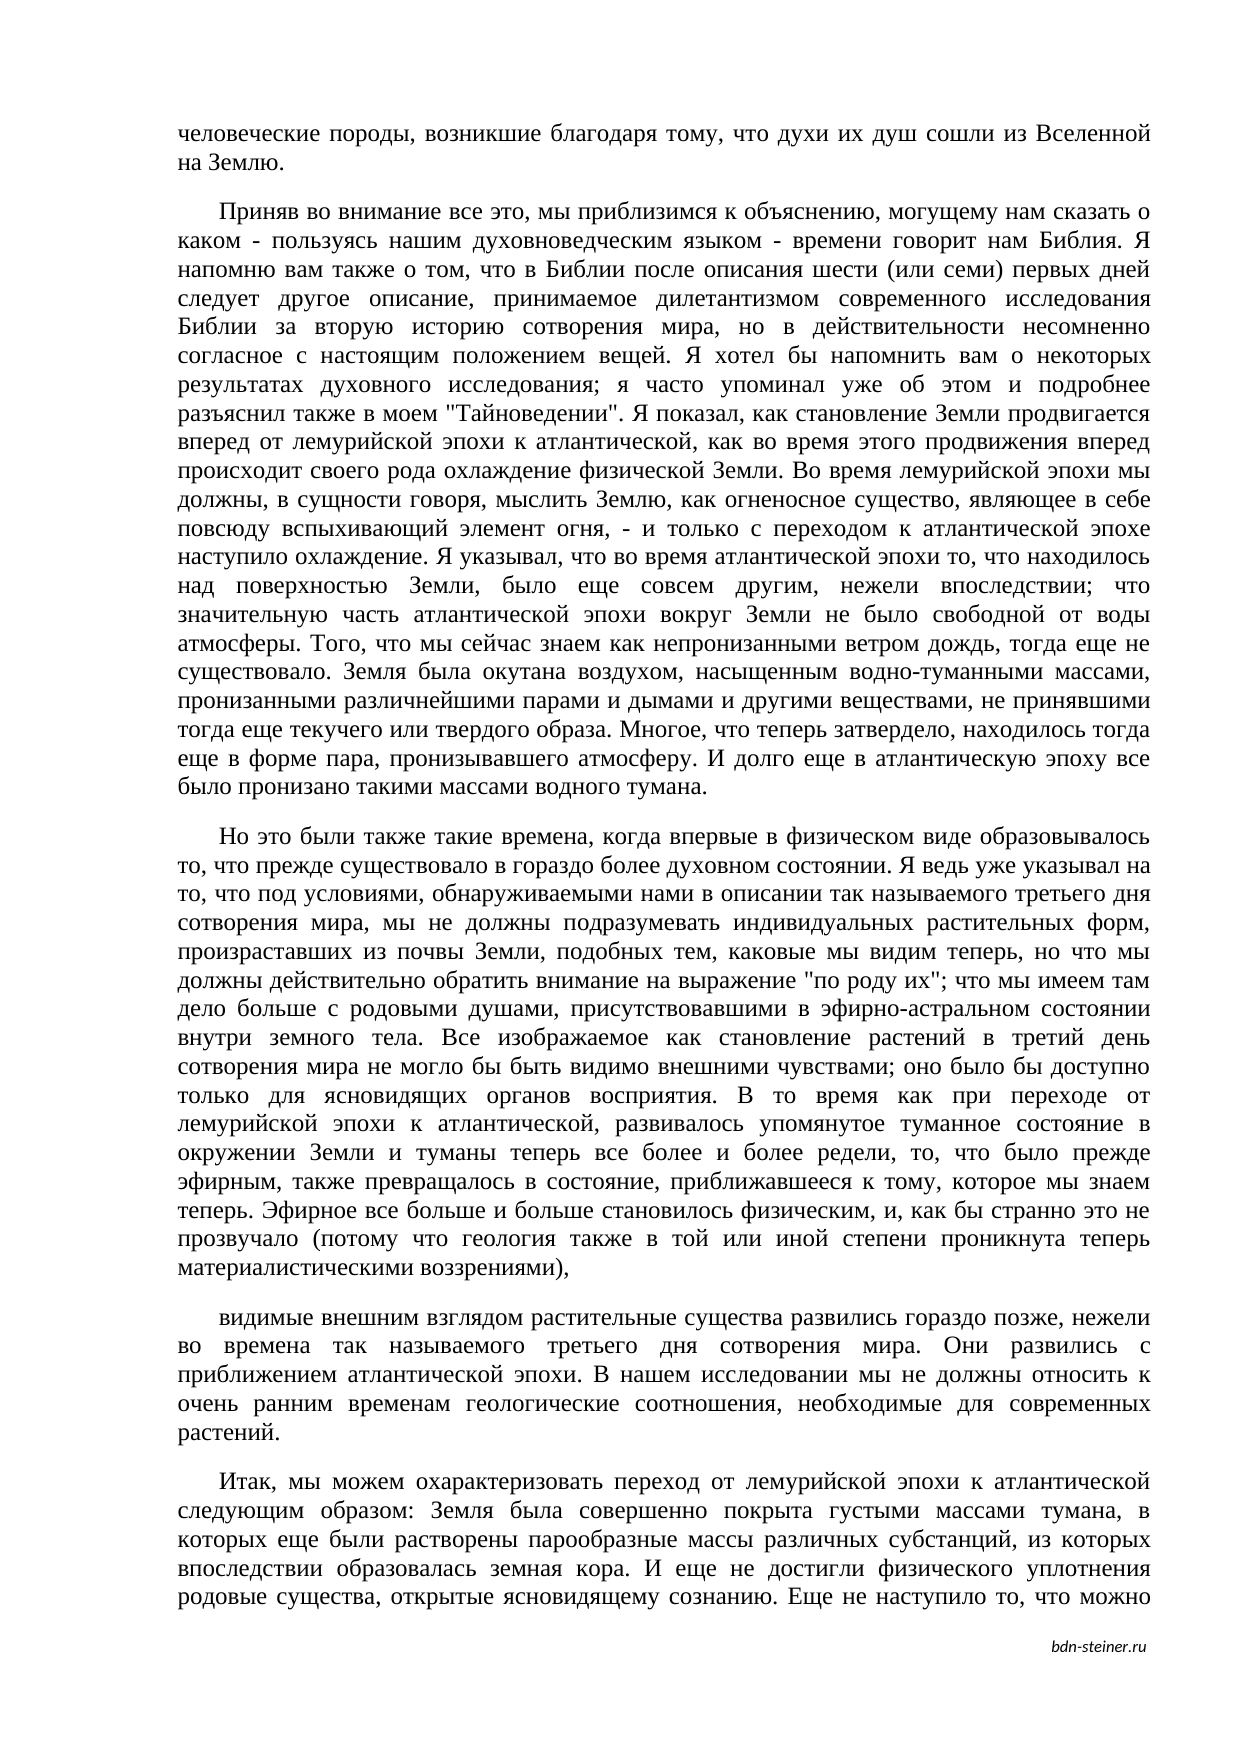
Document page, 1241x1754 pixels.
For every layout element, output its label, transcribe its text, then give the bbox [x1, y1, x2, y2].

text Приняв во внимание все это, мы приблизимся к объяснению, могущему нам сказать о каком - пользуясь нашим духовноведческим языком - времени говорит нам Библия. Я напомню вам также о том, что в Библии после описания шести (или семи) первых дней следует другое описание, принимаемое дилетантизмом современного исследования Библии за вторую историю сотворения мира, но в действительности несомненно согласное с настоящим положением вещей. Я хотел бы напомнить вам о некоторых результатах духовного исследования; я часто упоминал уже об этом и подробнее разъяснил также в моем "Тайноведении". Я показал, как становление Земли продвигается вперед от лемурийской эпохи к атлантической, как во время этого продвижения вперед происходит своего рода охлаждение физической Земли. Во время лемурийской эпохи мы должны, в сущности говоря, мыслить Землю, как огненосное существо, являющее в себе повсюду вспыхивающий элемент огня, - и только с переходом к атлантической эпохе наступило охлаждение. Я указывал, что во время атлантической эпохи то, что находилось над поверхностью Земли, было еще совсем другим, нежели впоследствии; что значительную часть атлантической эпохи вокруг Земли не было свободной от воды атмосферы. Того, что мы сейчас знаем как непронизанными ветром дождь, тогда еще не существовало. Земля была окутана воздухом, насыщенным водно-туманными массами, пронизанными различнейшими парами и дымами и другими веществами, не принявшими тогда еще текучего или твердого образа. Многое, что теперь затвердело, находилось тогда еще в форме пара, пронизывавшего атмосферу. И долго еще в атлантическую эпоху все было пронизано такими массами водного тумана. [177, 196, 1152, 800]
text Но это были также такие времена, когда впервые в физическом виде образовывалось то, что прежде существовало в гораздо более духовном состоянии. Я ведь уже указывал на то, что под условиями, обнаруживаемыми нами в описании так называемого третьего дня сотворения мира, мы не должны подразумевать индивидуальных растительных форм, произраставших из почвы Земли, подобных тем, каковые мы видим теперь, но что мы должны действительно обратить внимание на выражение "по роду их"; что мы имеем там дело больше с родовыми душами, присутствовавшими в эфирно-астральном состоянии внутри земного тела. Все изображаемое как становление растений в третий день сотворения мира не могло бы быть видимо внешними чувствами; оно было бы доступно только для ясновидящих органов восприятия. В то время как при переходе от лемурийской эпохи к атлантической, развивалось упомянутое туманное состояние в окружении Земли и туманы теперь все более и более редели, то, что было прежде эфирным, также превращалось в состояние, приближавшееся к тому, которое мы знаем теперь. Эфирное все больше и больше становилось физическим, и, как бы странно это не прозвучало (потому что геология также в той или иной степени проникнута теперь материалистическими воззрениями), [177, 821, 1152, 1281]
text человеческие породы, возникшие благодаря тому, что духи их душ сошли из Вселенной на Землю. [177, 118, 1152, 176]
text видимые внешним взглядом растительные существа развились гораздо позже, нежели во времена так называемого третьего дня сотворения мира. Они развились с приближением атлантической эпохи. В нашем исследовании мы не должны относить к очень ранним временам геологические соотношения, необходимые для современных растений. [177, 1302, 1152, 1446]
text Итак, мы можем охарактеризовать переход от лемурийской эпохи к атлантической следующим образом: Земля была совершенно покрыта густыми массами тумана, в которых еще были растворены парообразные массы различных субстанций, из которых впоследствии образовалась земная кора. И еще не достигли физического уплотнения родовые существа, открытые ясновидящему сознанию. Еще не наступило то, что можно [177, 1466, 1152, 1610]
